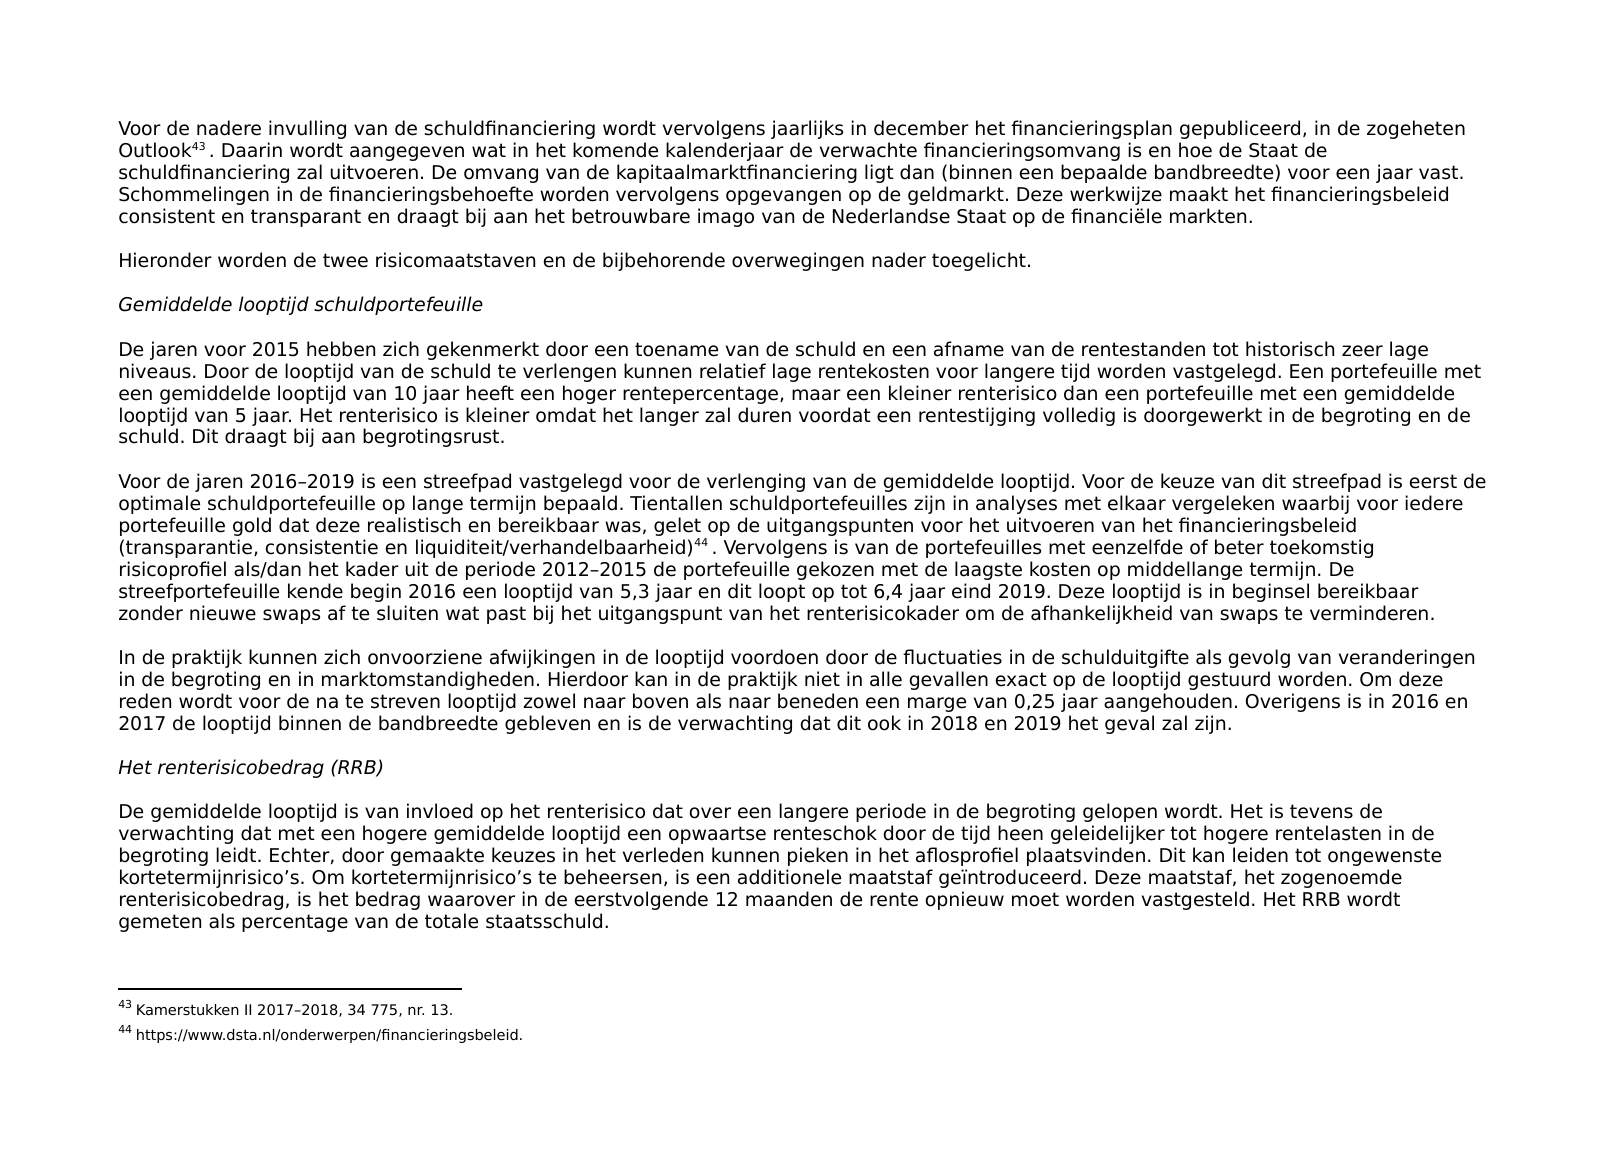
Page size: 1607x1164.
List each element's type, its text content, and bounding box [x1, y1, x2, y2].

subtitle Het renterisicobedrag (RRB) [118, 757, 1488, 779]
text In de praktijk kunnen zich onvoorziene afwijkingen in de looptijd voordoen door de fluctuaties in de schulduitgifte als gevolg van veranderingen in de begroting en in marktomstandigheden. Hierdoor kan in de praktijk niet in alle gevallen exact op de looptijd gestuurd worden. Om deze reden wordt voor de na te streven looptijd zowel naar boven als naar beneden een marge van 0,25 jaar aangehouden. Overigens is in 2016 en 2017 de looptijd binnen de bandbreedte gebleven en is de verwachting dat dit ook in 2018 en 2019 het geval zal zijn. [118, 647, 1488, 734]
text De gemiddelde looptijd is van invloed op het renterisico dat over een langere periode in de begroting gelopen wordt. Het is tevens de verwachting dat met een hogere gemiddelde looptijd een opwaartse renteschok door de tijd heen geleidelijker tot hogere rentelasten in de begroting leidt. Echter, door gemaakte keuzes in het verleden kunnen pieken in het aflosprofiel plaatsvinden. Dit kan leiden tot ongewenste kortetermijnrisico’s. Om kortetermijnrisico’s te beheersen, is een additionele maatstaf geïntroduceerd. Deze maatstaf, het zogenoemde renterisicobedrag, is het bedrag waarover in de eerstvolgende 12 maanden de rente opnieuw moet worden vastgesteld. Het RRB wordt gemeten als percentage van de totale staatsschuld. [118, 801, 1488, 933]
text De jaren voor 2015 hebben zich gekenmerkt door een toename van de schuld en een afname van de rentestanden tot historisch zeer lage niveaus. Door de looptijd van de schuld te verlengen kunnen relatief lage rentekosten voor langere tijd worden vastgelegd. Een portefeuille met een gemiddelde looptijd van 10 jaar heeft een hoger rentepercentage, maar een kleiner renterisico dan een portefeuille met een gemiddelde looptijd van 5 jaar. Het renterisico is kleiner omdat het langer zal duren voordat een rentestijging volledig is doorgewerkt in de begroting en de schuld. Dit draagt bij aan begrotingsrust. [118, 338, 1488, 448]
subtitle Gemiddelde looptijd schuldportefeuille [118, 294, 1488, 316]
text Voor de nadere invulling van de schuldfinanciering wordt vervolgens jaarlijks in december het financieringsplan gepubliceerd, in de zogeheten Outlook. Daarin wordt aangegeven wat in het komende kalenderjaar de verwachte financieringsomvang is en hoe de Staat de schuldfinanciering zal uitvoeren. De omvang van de kapitaalmarktfinanciering ligt dan (binnen een bepaalde bandbreedte) voor een jaar vast. Schommelingen in de financieringsbehoefte worden vervolgens opgevangen op de geldmarkt. Deze werkwijze maakt het financieringsbeleid consistent en transparant en draagt bij aan het betrouwbare imago van de Nederlandse Staat op de financiële markten. [118, 118, 1488, 228]
text https://www.dsta.nl/onderwerpen/financieringsbeleid. [118, 1023, 1488, 1045]
text Voor de jaren 2016–2019 is een streefpad vastgelegd voor de verlenging van de gemiddelde looptijd. Voor de keuze van dit streefpad is eerst de optimale schuldportefeuille op lange termijn bepaald. Tientallen schuldportefeuilles zijn in analyses met elkaar vergeleken waarbij voor iedere portefeuille gold dat deze realistisch en bereikbaar was, gelet op de uitgangspunten voor het uitvoeren van het financieringsbeleid (transparantie, consistentie en liquiditeit/verhandelbaarheid). Vervolgens is van de portefeuilles met eenzelfde of beter toekomstig risicoprofiel als/dan het kader uit de periode 2012–2015 de portefeuille gekozen met de laagste kosten op middellange termijn. De streefportefeuille kende begin 2016 een looptijd van 5,3 jaar en dit loopt op tot 6,4 jaar eind 2019. Deze looptijd is in beginsel bereikbaar zonder nieuwe swaps af te sluiten wat past bij het uitgangspunt van het renterisicokader om de afhankelijkheid van swaps te verminderen. [118, 471, 1488, 624]
text Hieronder worden de twee risicomaatstaven en de bijbehorende overwegingen nader toegelicht. [118, 250, 1488, 272]
text Kamerstukken II 2017–2018, 34 775, nr. 13. [118, 998, 1488, 1020]
